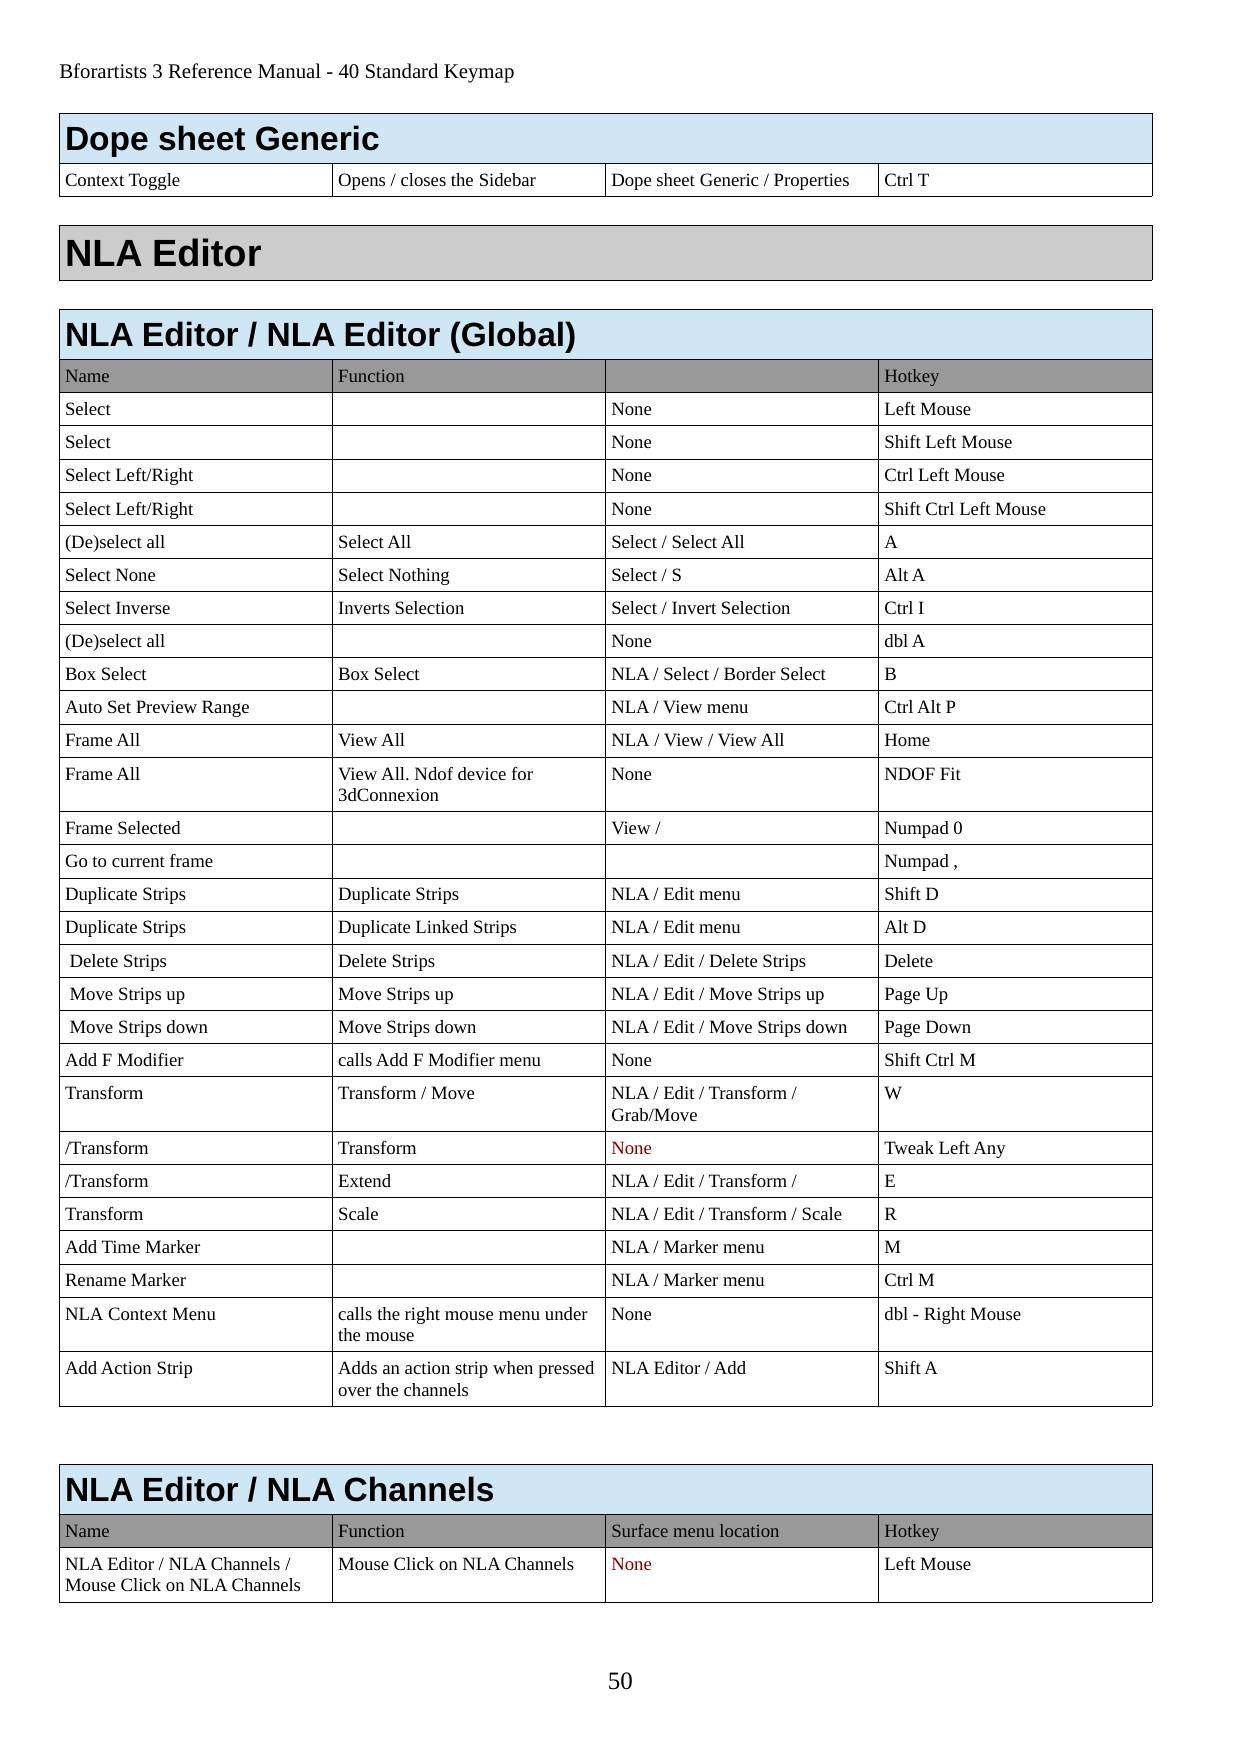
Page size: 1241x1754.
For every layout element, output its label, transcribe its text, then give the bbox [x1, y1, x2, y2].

table_cell View All [333, 725, 605, 757]
table_cell Move Strips down [333, 1011, 605, 1043]
table_cell None [606, 493, 878, 525]
table_cell [333, 625, 605, 657]
table_cell Opens / closes the Sidebar [333, 164, 605, 196]
table_cell /Transform [60, 1165, 332, 1197]
table_cell None [606, 1044, 878, 1076]
table_cell Left Mouse [879, 393, 1152, 425]
table_cell NLA / Edit / Transform / Grab/Move [606, 1077, 878, 1131]
table_cell [333, 691, 605, 723]
table_cell Dope sheet Generic / Properties [606, 164, 878, 196]
table_cell Rename Marker [60, 1265, 332, 1297]
table_cell Add F Modifier [60, 1044, 332, 1076]
table_cell B [879, 658, 1152, 690]
table_header NLA Editor / NLA Editor (Global) [60, 310, 1152, 359]
table_cell Function [333, 360, 605, 392]
table_cell NLA Context Menu [60, 1298, 332, 1351]
table_cell calls Add F Modifier menu [333, 1044, 605, 1076]
table_cell Scale [333, 1198, 605, 1230]
table_cell None [606, 758, 878, 811]
table_cell NLA / Edit / Move Strips down [606, 1011, 878, 1043]
table_cell NLA / Edit / Move Strips up [606, 978, 878, 1010]
table_cell Move Strips up [60, 978, 332, 1010]
table_cell [606, 360, 878, 392]
table_cell Alt D [879, 912, 1152, 944]
table_cell Function [333, 1515, 605, 1547]
table_cell dbl A [879, 625, 1152, 657]
table_cell dbl - Right Mouse [879, 1298, 1152, 1351]
table_cell [606, 845, 878, 877]
table_cell Transform / Move [333, 1077, 605, 1131]
table_cell Transform [60, 1077, 332, 1131]
table_cell Select [60, 426, 332, 458]
table_cell Name [60, 360, 332, 392]
table_cell Add Time Marker [60, 1231, 332, 1263]
table_cell Move Strips down [60, 1011, 332, 1043]
table_cell NLA / Edit / Transform / [606, 1165, 878, 1197]
table_cell None [606, 393, 878, 425]
table_cell Ctrl T [879, 164, 1152, 196]
table_cell Name [60, 1515, 332, 1547]
table_cell NLA / Marker menu [606, 1231, 878, 1263]
table_cell A [879, 526, 1152, 558]
table_cell Select None [60, 559, 332, 591]
table_cell Shift Ctrl M [879, 1044, 1152, 1076]
table_cell Add Action Strip [60, 1352, 332, 1406]
table_cell None [606, 625, 878, 657]
table_cell Ctrl M [879, 1265, 1152, 1297]
table_cell NLA / View menu [606, 691, 878, 723]
table_cell Box Select [333, 658, 605, 690]
table_cell Ctrl Alt P [879, 691, 1152, 723]
table_cell NLA / Select / Border Select [606, 658, 878, 690]
table_cell Select Nothing [333, 559, 605, 591]
table_cell (De)select all [60, 625, 332, 657]
table_cell None [606, 1548, 878, 1602]
table_cell Shift Ctrl Left Mouse [879, 493, 1152, 525]
table_cell [333, 493, 605, 525]
table_cell calls the right mouse menu under the mouse [333, 1298, 605, 1351]
table_cell [333, 393, 605, 425]
table_cell Select Inverse [60, 592, 332, 624]
table_cell Mouse Click on NLA Channels [333, 1548, 605, 1602]
table_cell NLA Editor / NLA Channels / Mouse Click on NLA Channels [60, 1548, 332, 1602]
table_cell NLA / View / View All [606, 725, 878, 757]
table_cell [333, 812, 605, 844]
table_cell Context Toggle [60, 164, 332, 196]
table_cell Surface menu location [606, 1515, 878, 1547]
table_cell [333, 1265, 605, 1297]
table_cell NLA Editor / Add [606, 1352, 878, 1406]
table_cell NLA / Edit menu [606, 879, 878, 911]
table_cell Select [60, 393, 332, 425]
table_cell Duplicate Strips [60, 912, 332, 944]
table_cell NLA / Edit / Delete Strips [606, 945, 878, 977]
table_cell Home [879, 725, 1152, 757]
table_cell Delete [879, 945, 1152, 977]
table_header NLA Editor [60, 226, 1152, 280]
table_cell [333, 460, 605, 492]
table_cell Inverts Selection [333, 592, 605, 624]
table_cell (De)select all [60, 526, 332, 558]
table_cell Select Left/Right [60, 460, 332, 492]
table_cell Frame All [60, 725, 332, 757]
table_cell None [606, 460, 878, 492]
table_cell NLA / Edit menu [606, 912, 878, 944]
table_cell Page Up [879, 978, 1152, 1010]
table_cell Duplicate Strips [60, 879, 332, 911]
table_cell Auto Set Preview Range [60, 691, 332, 723]
table_cell [333, 426, 605, 458]
table_cell Delete Strips [333, 945, 605, 977]
table_cell Transform [333, 1132, 605, 1164]
table_cell Frame Selected [60, 812, 332, 844]
table_cell Hotkey [879, 360, 1152, 392]
table_cell Transform [60, 1198, 332, 1230]
table_cell Shift D [879, 879, 1152, 911]
table_cell R [879, 1198, 1152, 1230]
table_cell View All. Ndof device for 3dConnexion [333, 758, 605, 811]
table_cell /Transform [60, 1132, 332, 1164]
table_cell None [606, 1298, 878, 1351]
table_cell Extend [333, 1165, 605, 1197]
table_cell Select / Invert Selection [606, 592, 878, 624]
table_cell Box Select [60, 658, 332, 690]
table_cell M [879, 1231, 1152, 1263]
table_cell Numpad , [879, 845, 1152, 877]
table_cell Shift Left Mouse [879, 426, 1152, 458]
table_cell Adds an action strip when pressed over the channels [333, 1352, 605, 1406]
table_cell [333, 845, 605, 877]
table_cell Shift A [879, 1352, 1152, 1406]
table_cell None [606, 426, 878, 458]
table_cell Ctrl I [879, 592, 1152, 624]
table_cell NDOF Fit [879, 758, 1152, 811]
table_cell Move Strips up [333, 978, 605, 1010]
table_cell Page Down [879, 1011, 1152, 1043]
table_cell Select / Select All [606, 526, 878, 558]
table_cell Ctrl Left Mouse [879, 460, 1152, 492]
table_cell Go to current frame [60, 845, 332, 877]
table_cell Duplicate Strips [333, 879, 605, 911]
table_cell Frame All [60, 758, 332, 811]
table_cell E [879, 1165, 1152, 1197]
table_cell None [606, 1132, 878, 1164]
table_cell View / [606, 812, 878, 844]
table_cell Select Left/Right [60, 493, 332, 525]
table_cell Delete Strips [60, 945, 332, 977]
table_cell Hotkey [879, 1515, 1152, 1547]
table_cell [333, 1231, 605, 1263]
table_cell Alt A [879, 559, 1152, 591]
table_cell Duplicate Linked Strips [333, 912, 605, 944]
table_cell NLA / Marker menu [606, 1265, 878, 1297]
table_cell Select / S [606, 559, 878, 591]
table_cell Select All [333, 526, 605, 558]
table_cell Numpad 0 [879, 812, 1152, 844]
table_header NLA Editor / NLA Channels [60, 1465, 1152, 1514]
table_cell Tweak Left Any [879, 1132, 1152, 1164]
table_cell Left Mouse [879, 1548, 1152, 1602]
table_header Dope sheet Generic [60, 114, 1152, 163]
table_cell NLA / Edit / Transform / Scale [606, 1198, 878, 1230]
table_cell W [879, 1077, 1152, 1131]
